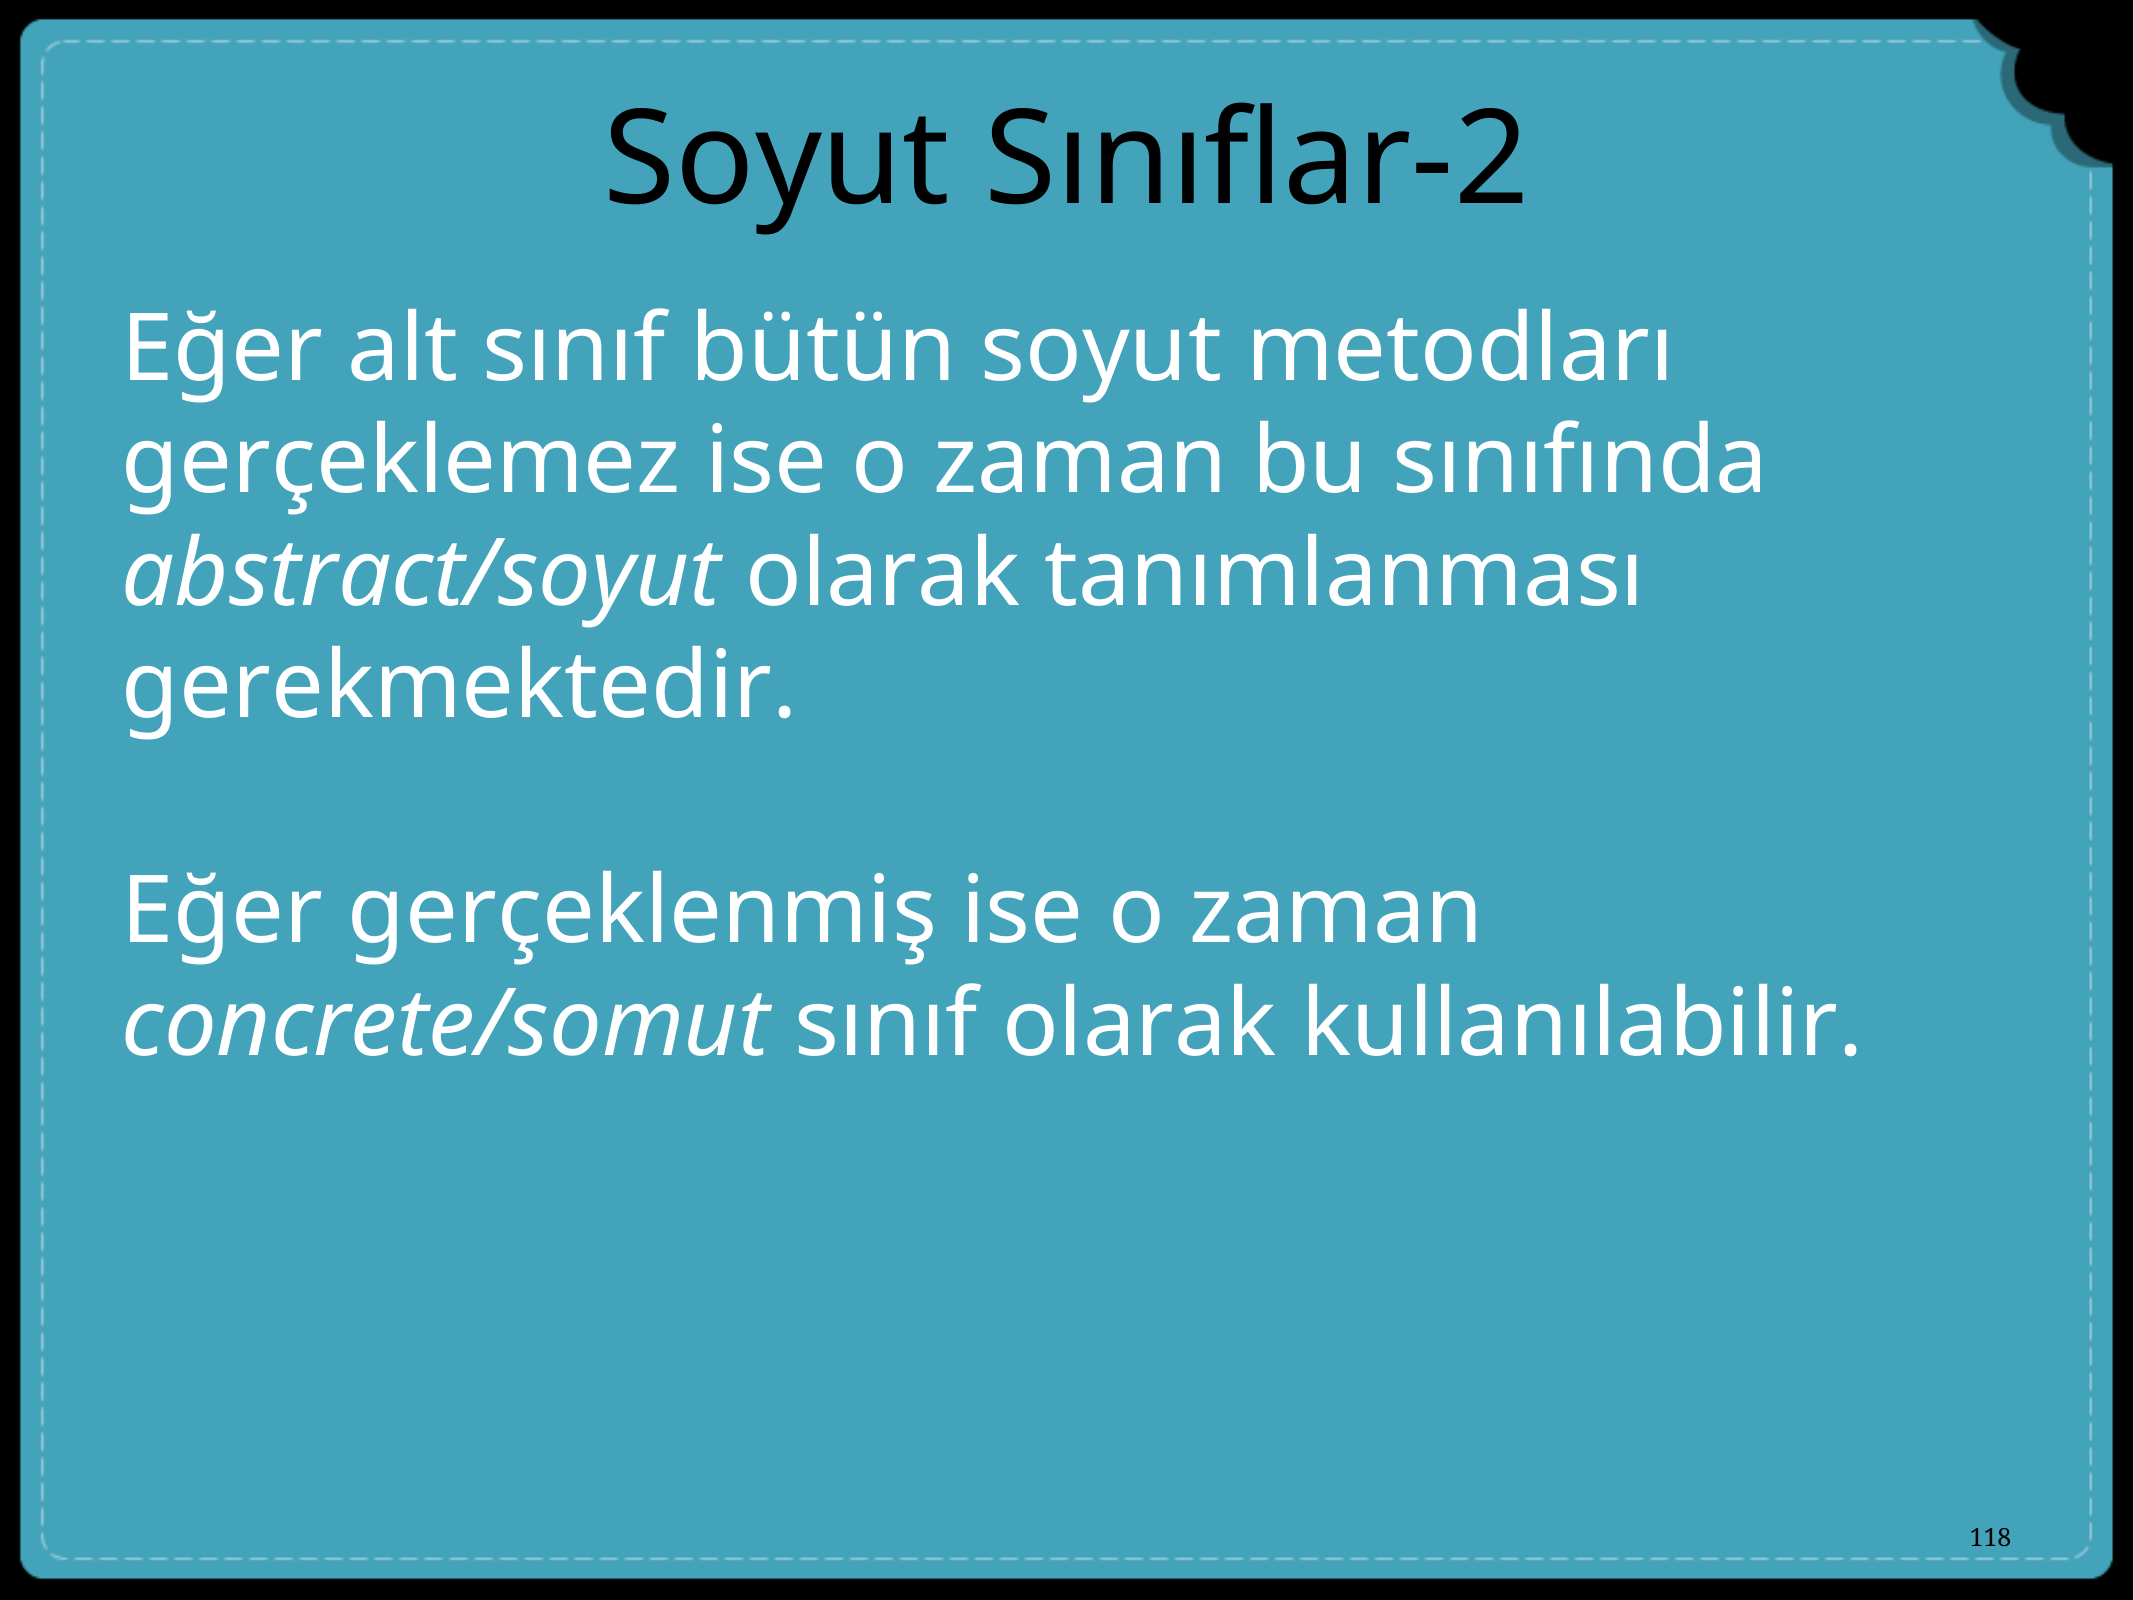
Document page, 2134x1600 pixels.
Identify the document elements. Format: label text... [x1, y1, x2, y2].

list Eğer alt sınıf bütün soyut metodları gerçeklemez ise o zaman bu sınıfında abstract/soyut olarak tanımlanması gerekmektedir. Eğer gerçeklenmiş ise o zaman concrete/somut sınıf olarak kullanılabilir. [106, 279, 2027, 1431]
title Soyut Sınıflar-2 [106, 64, 2027, 279]
picture [0, 0, 2134, 1600]
text_box [1528, 1456, 2027, 1564]
